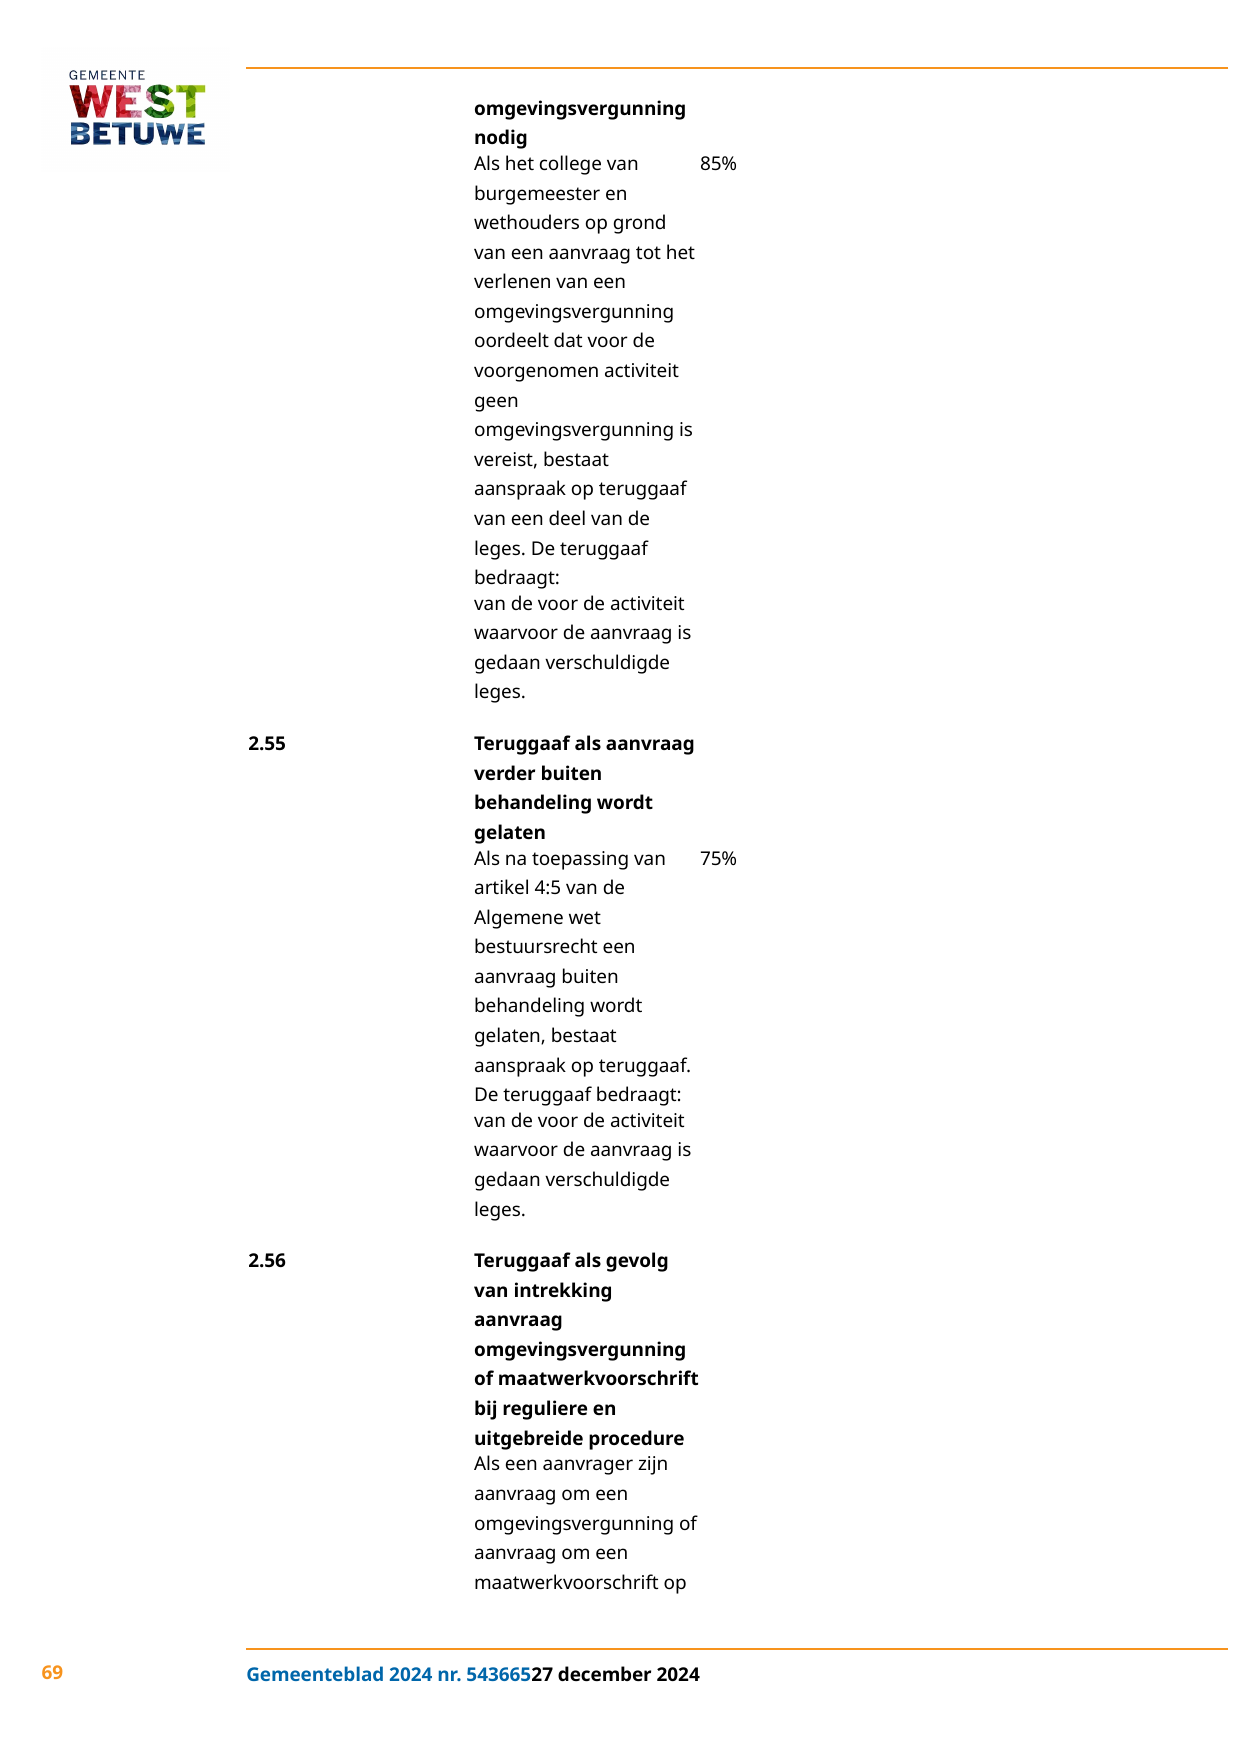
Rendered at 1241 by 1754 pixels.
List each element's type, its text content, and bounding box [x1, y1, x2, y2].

table_cell [700, 95, 1152, 150]
table_cell [700, 1451, 1152, 1594]
table_cell 2.55 [248, 730, 474, 845]
table_cell [700, 730, 1152, 845]
table_cell [248, 1451, 474, 1594]
table_cell [248, 95, 474, 150]
table_cell [474, 705, 700, 730]
table_cell [248, 1107, 474, 1222]
table_cell Als het college van burgemeester en wethouders op grond van een aanvraag tot het verlenen van een omgevingsvergunning oordeelt dat voor de voorgenomen activiteit geen omgevingsvergunning is vereist, bestaat aanspraak op teruggaaf van een deel van de leges. De teruggaaf bedraagt: [474, 150, 700, 590]
table_cell Teruggaaf als aanvraag verder buiten behandeling wordt gelaten [474, 730, 700, 845]
table_cell [700, 705, 1152, 730]
table_cell [248, 845, 474, 1107]
table_cell 85% [700, 150, 1152, 590]
table_cell omgevingsvergunning nodig [474, 95, 700, 150]
table_cell Als na toepassing van artikel 4:5 van de Algemene wet bestuursrecht een aanvraag buiten behandeling wordt gelaten, bestaat aanspraak op teruggaaf. De teruggaaf bedraagt: [474, 845, 700, 1107]
table_cell [700, 1247, 1152, 1451]
table_cell Teruggaaf als gevolg van intrekking aanvraag omgevingsvergunning of maatwerkvoorschrift bij reguliere en uitgebreide procedure [474, 1247, 700, 1451]
table_cell [248, 150, 474, 590]
table_cell van de voor de activiteit waarvoor de aanvraag is gedaan verschuldigde leges. [474, 590, 700, 704]
table_cell van de voor de activiteit waarvoor de aanvraag is gedaan verschuldigde leges. [474, 1107, 700, 1222]
table_cell [474, 1222, 700, 1247]
table_cell [700, 590, 1152, 704]
table_cell [248, 590, 474, 704]
table_cell 2.56 [248, 1247, 474, 1451]
table_cell [248, 705, 474, 730]
table_cell [700, 1222, 1152, 1247]
picture [41, 47, 231, 172]
table_cell [248, 1222, 474, 1247]
table_cell Als een aanvrager zijn aanvraag om een omgevingsvergunning of aanvraag om een maatwerkvoorschrift op [474, 1451, 700, 1594]
table_cell [700, 1107, 1152, 1222]
table_cell 75% [700, 845, 1152, 1107]
